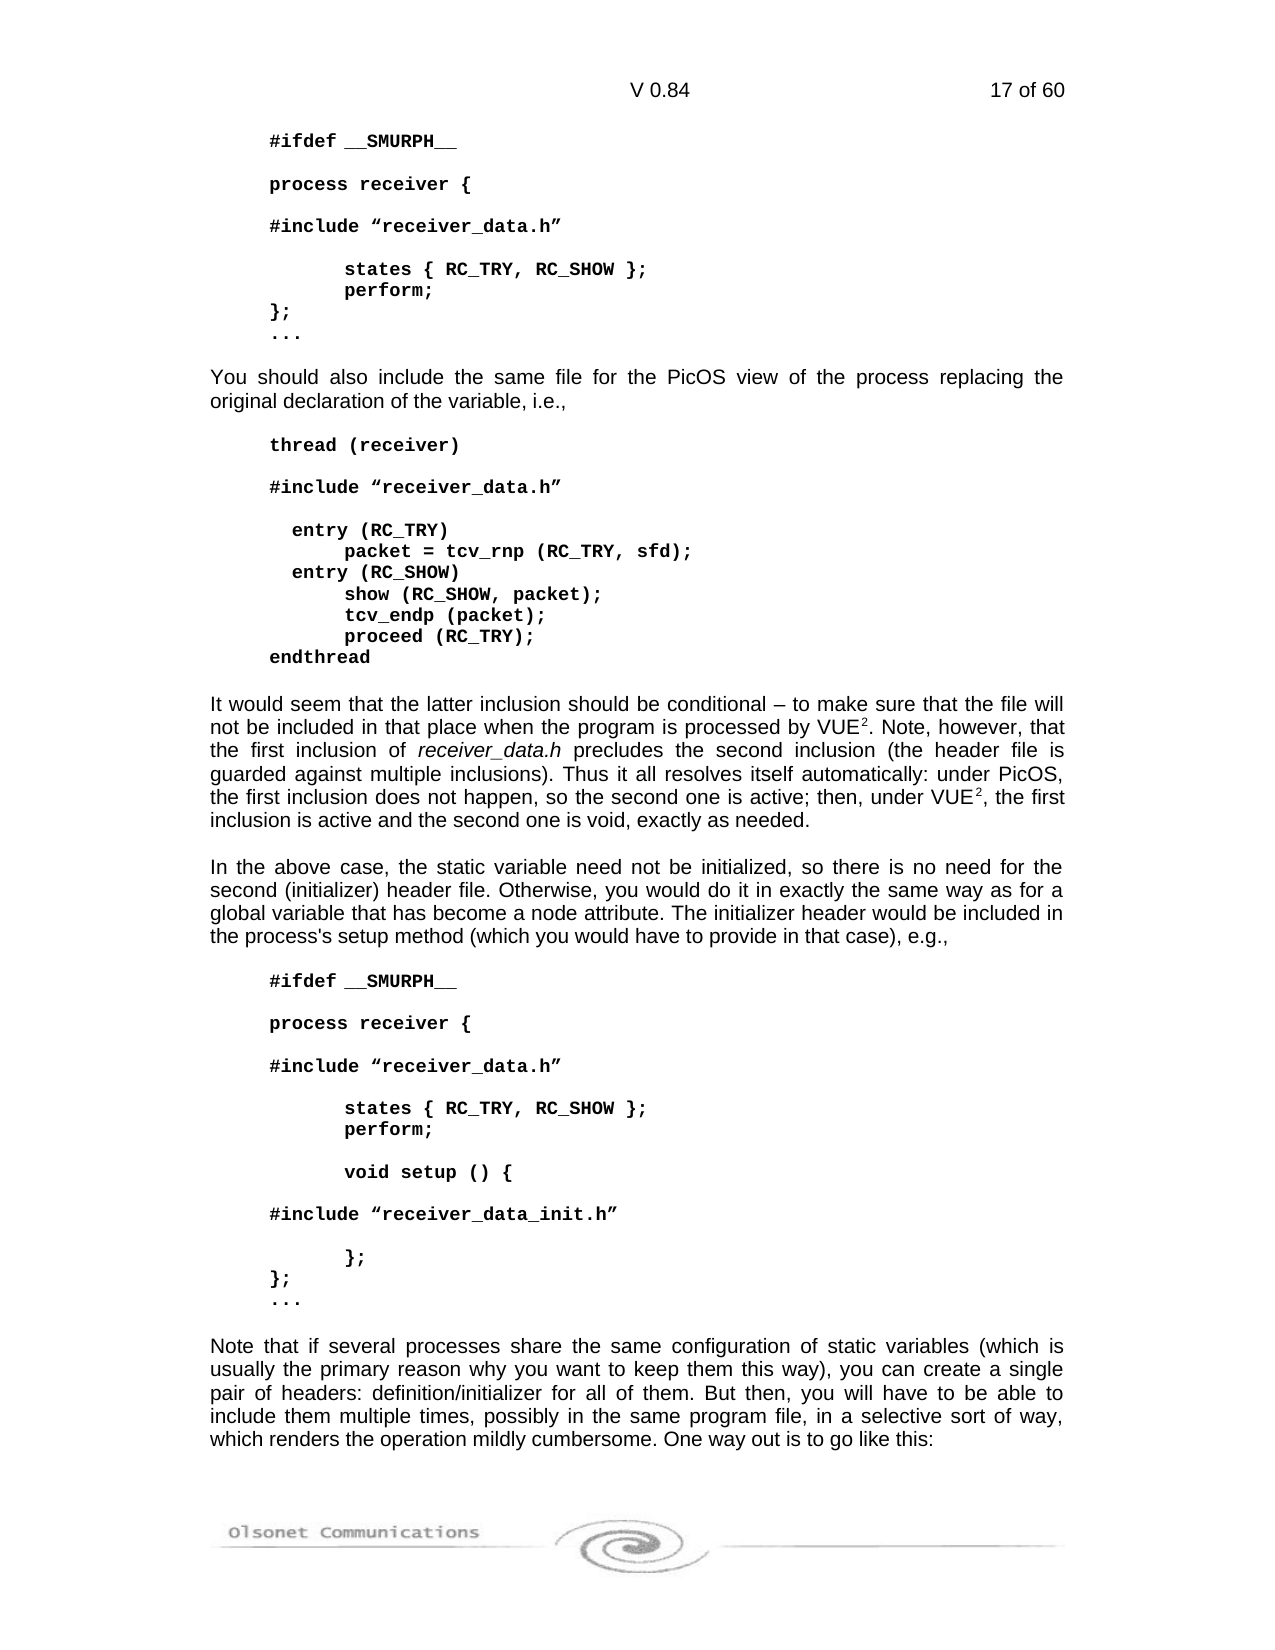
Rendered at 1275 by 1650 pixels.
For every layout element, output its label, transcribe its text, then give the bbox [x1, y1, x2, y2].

text You should also include the same file for the PicOS view of the process replacing the original declaration of the variable, i.e., [210, 366, 1065, 412]
text void setup () { [269, 1163, 1065, 1184]
text endthread [269, 648, 1065, 669]
text entry (RC_TRY) [269, 521, 1065, 542]
picture [210, 1504, 1065, 1596]
text It would seem that the latter inclusion should be conditional – to make sure that the file will not be included in that place when the program is processed by VUE2. Note, however, that the first inclusion of receiver_data.h precludes the second inclusion (the header file is guarded against multiple inclusions). Thus it all resolves itself automatically: under PicOS, the first inclusion does not happen, so the second one is active; then, under VUE2, the first inclusion is active and the second one is void, exactly as needed. [210, 693, 1065, 832]
text perform; [269, 1120, 1065, 1141]
text entry (RC_SHOW) [269, 563, 1065, 584]
text #include “receiver_data.h” [269, 478, 1065, 499]
text ... [269, 323, 1065, 345]
text }; [269, 302, 1065, 323]
text #ifdef __SMURPH__ [269, 971, 1065, 993]
text #include “receiver_data.h” [269, 217, 1065, 238]
text process receiver { [269, 1014, 1065, 1035]
text #include “receiver_data.h” [269, 1056, 1065, 1078]
text }; [269, 1269, 1065, 1290]
text show (RC_SHOW, packet); [269, 584, 1065, 606]
text ... [269, 1290, 1065, 1311]
text #ifdef __SMURPH__ [269, 132, 1065, 153]
text thread (receiver) [269, 436, 1065, 457]
text #include “receiver_data_init.h” [269, 1205, 1065, 1226]
text Note that if several processes share the same configuration of static variables (which is usually the primary reason why you want to keep them this way), you can create a single pair of headers: definition/initializer for all of them. But then, you will have to be able to include them multiple times, possibly in the same program file, in a selective sort of way, which renders the operation mildly cumbersome. One way out is to go like this: [210, 1334, 1065, 1451]
text }; [269, 1248, 1065, 1269]
text states { RC_TRY, RC_SHOW }; [269, 260, 1065, 281]
text packet = tcv_rnp (RC_TRY, sfd); [269, 542, 1065, 563]
text perform; [269, 281, 1065, 302]
text In the above case, the static variable need not be initialized, so there is no need for the second (initializer) header file. Otherwise, you would do it in exactly the same way as for a global variable that has become a node attribute. The initializer header would be included in the process's setup method (which you would have to provide in that case), e.g., [210, 855, 1065, 948]
text states { RC_TRY, RC_SHOW }; [269, 1099, 1065, 1120]
text tcv_endp (packet); [269, 606, 1065, 627]
text proceed (RC_TRY); [269, 627, 1065, 648]
text process receiver { [269, 175, 1065, 196]
